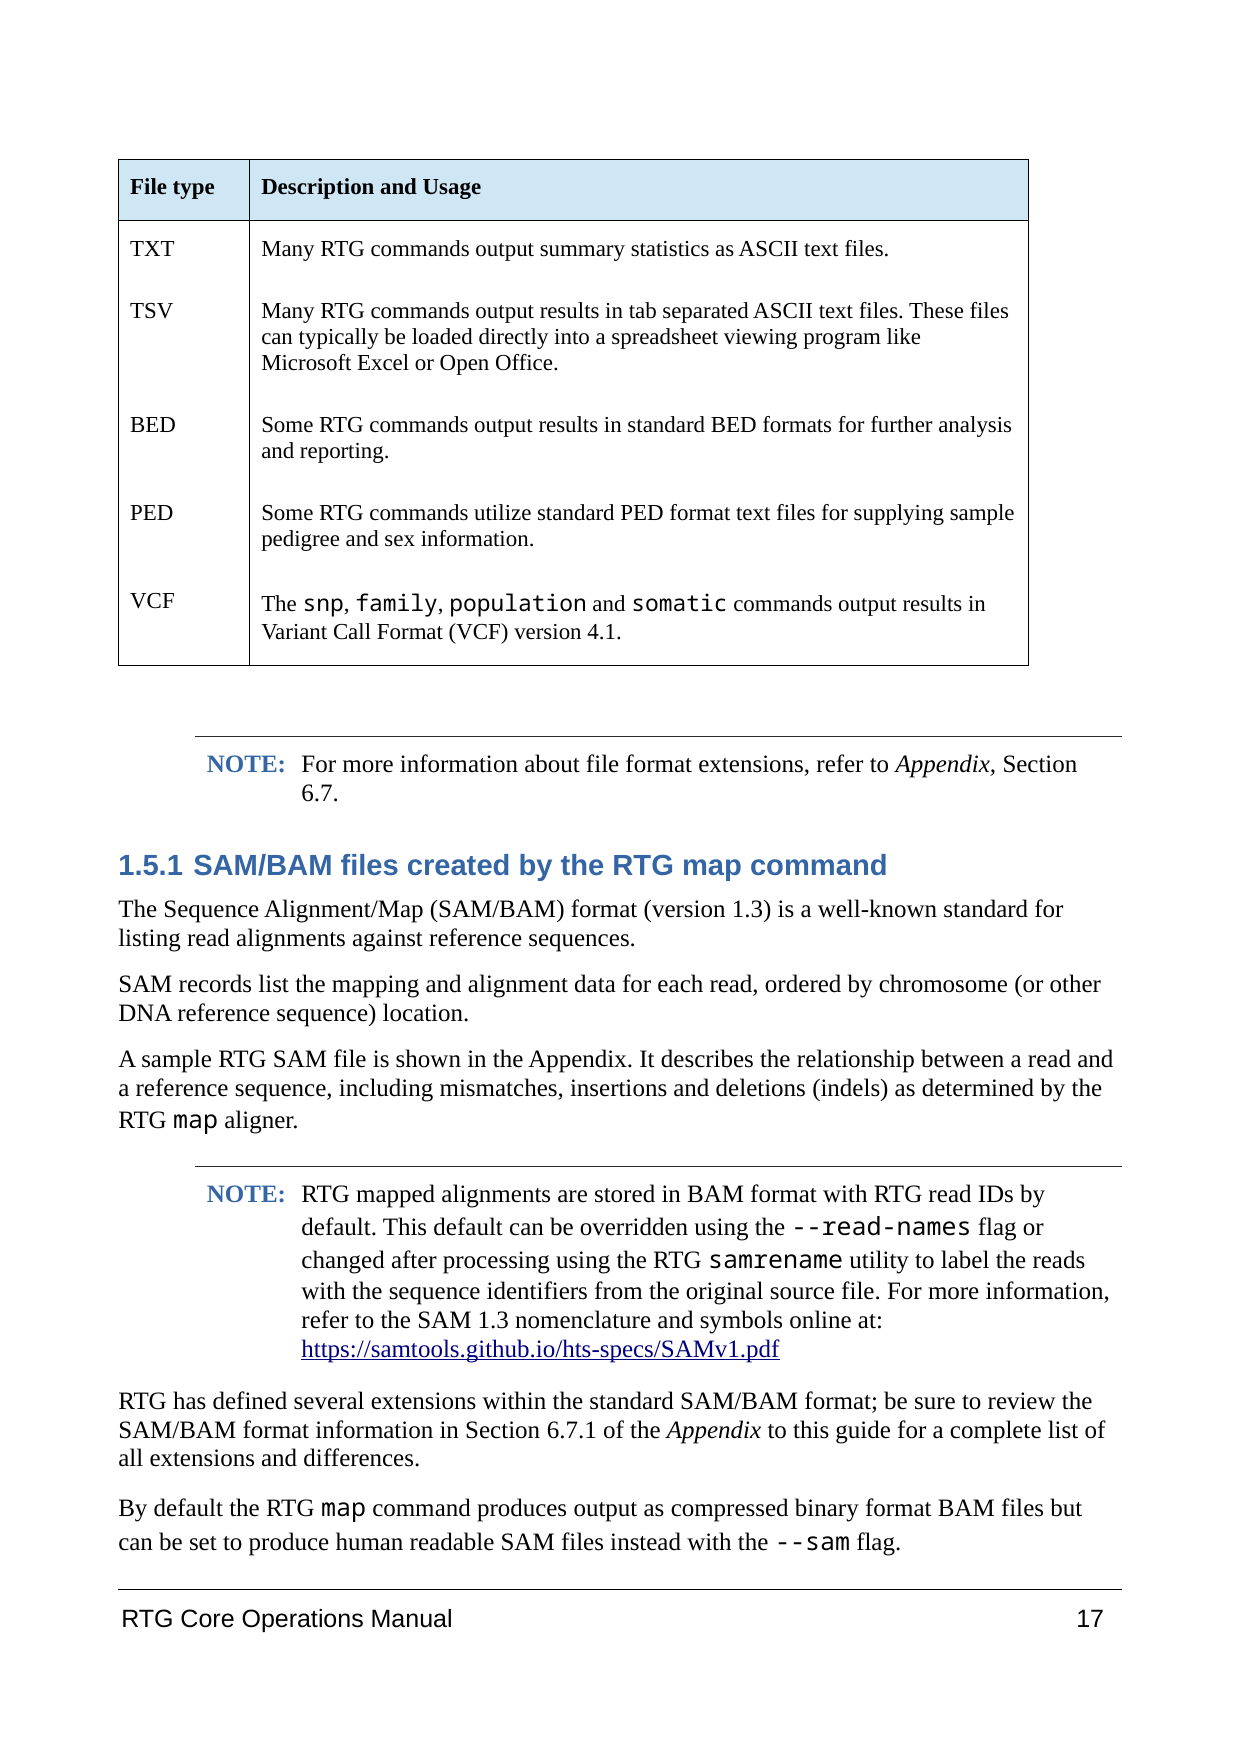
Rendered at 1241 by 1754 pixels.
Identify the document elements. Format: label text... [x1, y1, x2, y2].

table_cell Many RTG commands output results in tab separated ASCII text files. These files can typically be loaded directly into a spreadsheet viewing program like Microsoft Excel or Open Office. [250, 282, 1028, 396]
table_cell VCF [119, 573, 249, 665]
text NOTE: For more information about file format extensions, refer to Appendix, Section 6.7. [195, 738, 1122, 819]
subtitle SAM/BAM files created by the RTG map command [118, 848, 1122, 882]
table_cell Some RTG commands output results in standard BED formats for further analysis and reporting. [250, 396, 1028, 484]
table_cell Some RTG commands utilize standard PED format text files for supplying sample pedigree and sex information. [250, 485, 1028, 572]
table_header File type [119, 160, 249, 220]
text NOTE: RTG mapped alignments are stored in BAM format with RTG read IDs by default. This default can be overridden using the --read-names flag or changed after processing using the RTG samrename utility to label the reads with the sequence identifiers from the original source file. For more information, refer to the SAM 1.3 nomenclature and symbols online at: https://samtools.github.io/hts-specs/SAMv1.pdf [195, 1168, 1122, 1374]
text RTG has defined several extensions within the standard SAM/BAM format; be sure to review the SAM/BAM format information in Section 6.7.1 of the Appendix to this guide for a complete list of all extensions and differences. [118, 1386, 1122, 1472]
table_cell BED [119, 396, 249, 484]
table_cell PED [119, 485, 249, 572]
text SAM records list the mapping and alignment data for each read, ordered by chromosome (or other DNA reference sequence) location. [118, 969, 1122, 1027]
text A sample RTG SAM file is shown in the Appendix. It describes the relationship between a read and a reference sequence, including mismatches, insertions and deletions (indels) as determined by the RTG map aligner. [118, 1044, 1122, 1136]
text By default the RTG map command produces output as compressed binary format BAM files but can be set to produce human readable SAM files instead with the --sam flag. [118, 1490, 1122, 1558]
table_cell The snp, family, population and somatic commands output results in Variant Call Format (VCF) version 4.1. [250, 573, 1028, 665]
table_cell TXT [119, 221, 249, 282]
text The Sequence Alignment/Map (SAM/BAM) format (version 1.3) is a well-known standard for listing read alignments against reference sequences. [118, 894, 1122, 952]
table_header Description and Usage [250, 160, 1028, 220]
table_cell Many RTG commands output summary statistics as ASCII text files. [250, 221, 1028, 282]
table_cell TSV [119, 282, 249, 396]
